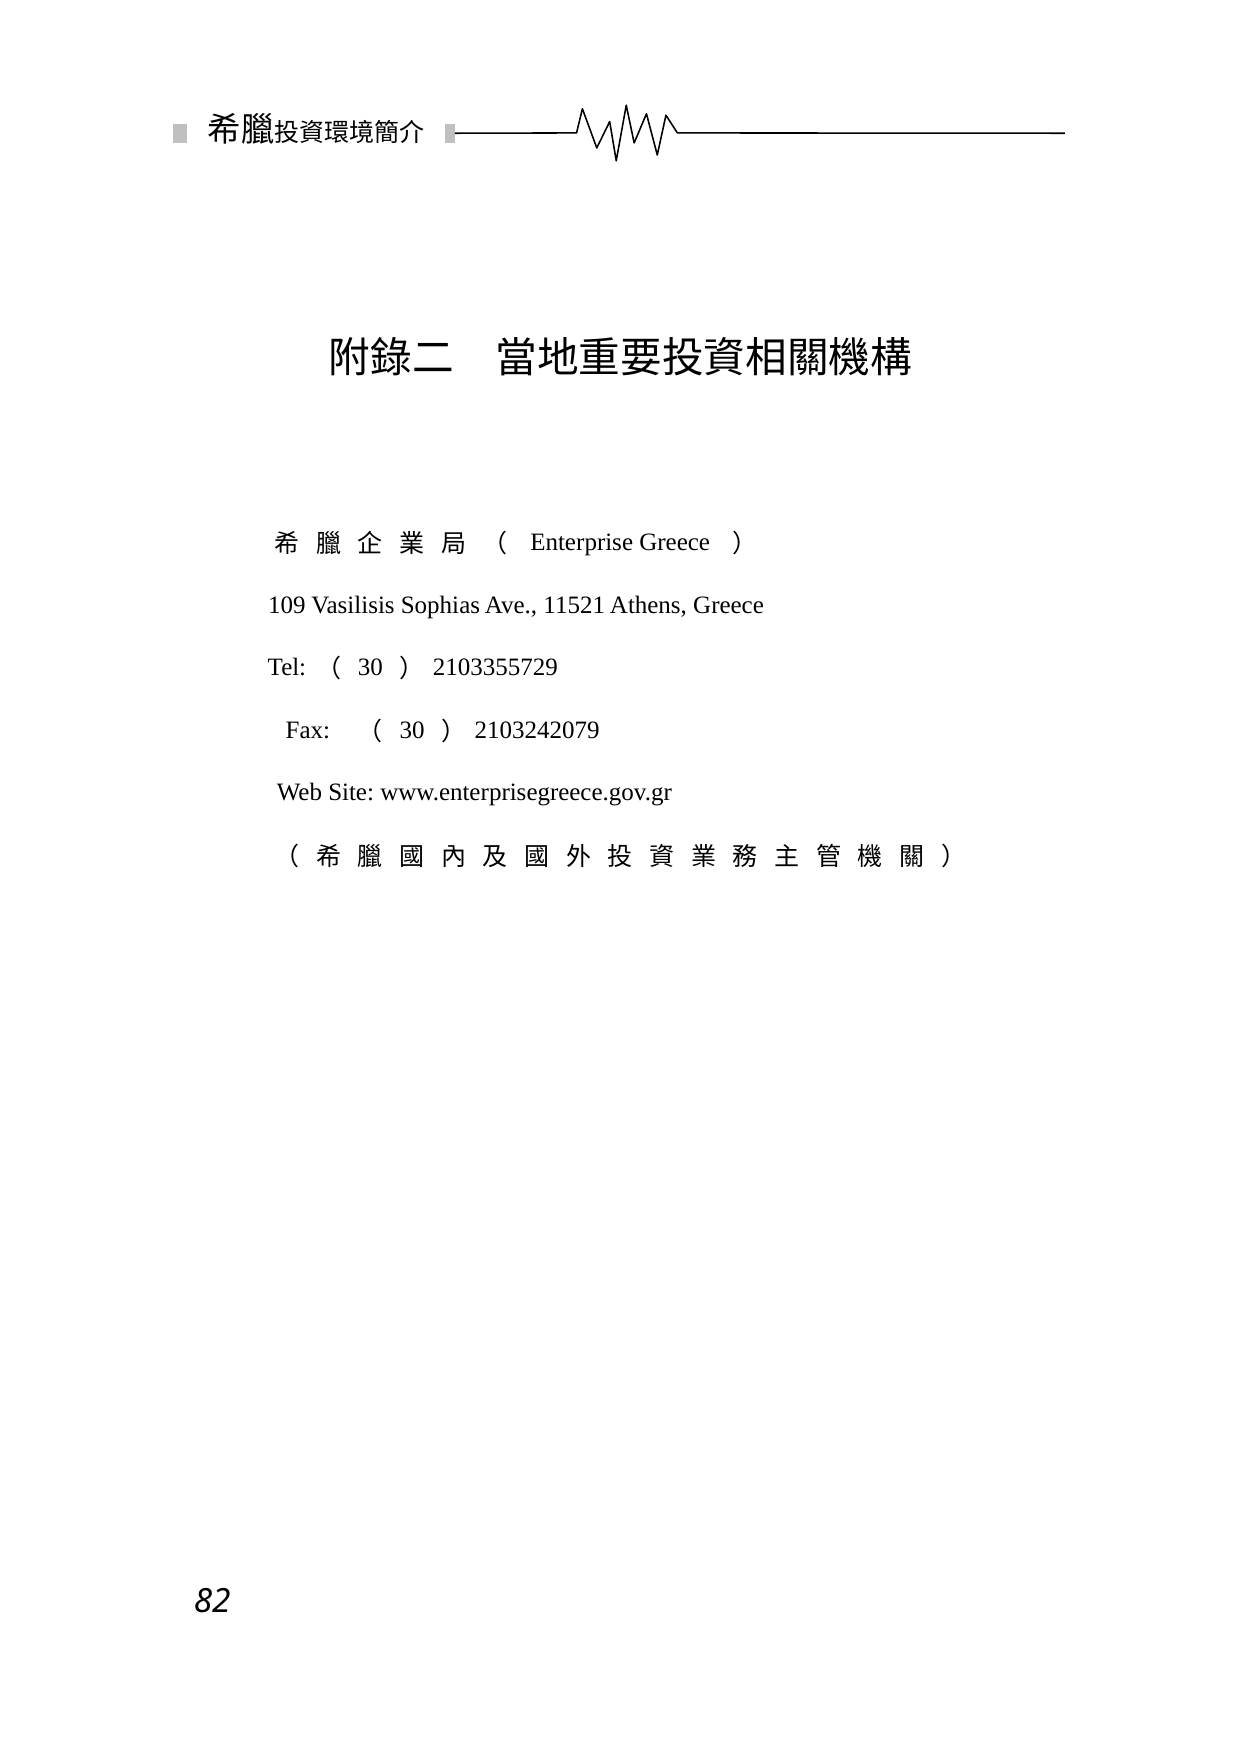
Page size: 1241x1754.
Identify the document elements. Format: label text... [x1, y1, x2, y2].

text 109 Vasilisis Sophias Ave., 11521 Athens, Greece [183, 563, 1058, 625]
text Web Site: www.enterprisegreece.gov.gr [183, 750, 1058, 813]
text 附錄二 當地重要投資相關機構 [183, 313, 1058, 375]
text 希臘企業局（Enterprise Greece） [183, 500, 1058, 563]
text （希臘國內及國外投資業務主管機關） [183, 813, 1058, 875]
text Fax:（30）2103242079 [183, 688, 1058, 750]
text Tel:（30）2103355729 [183, 625, 1058, 688]
